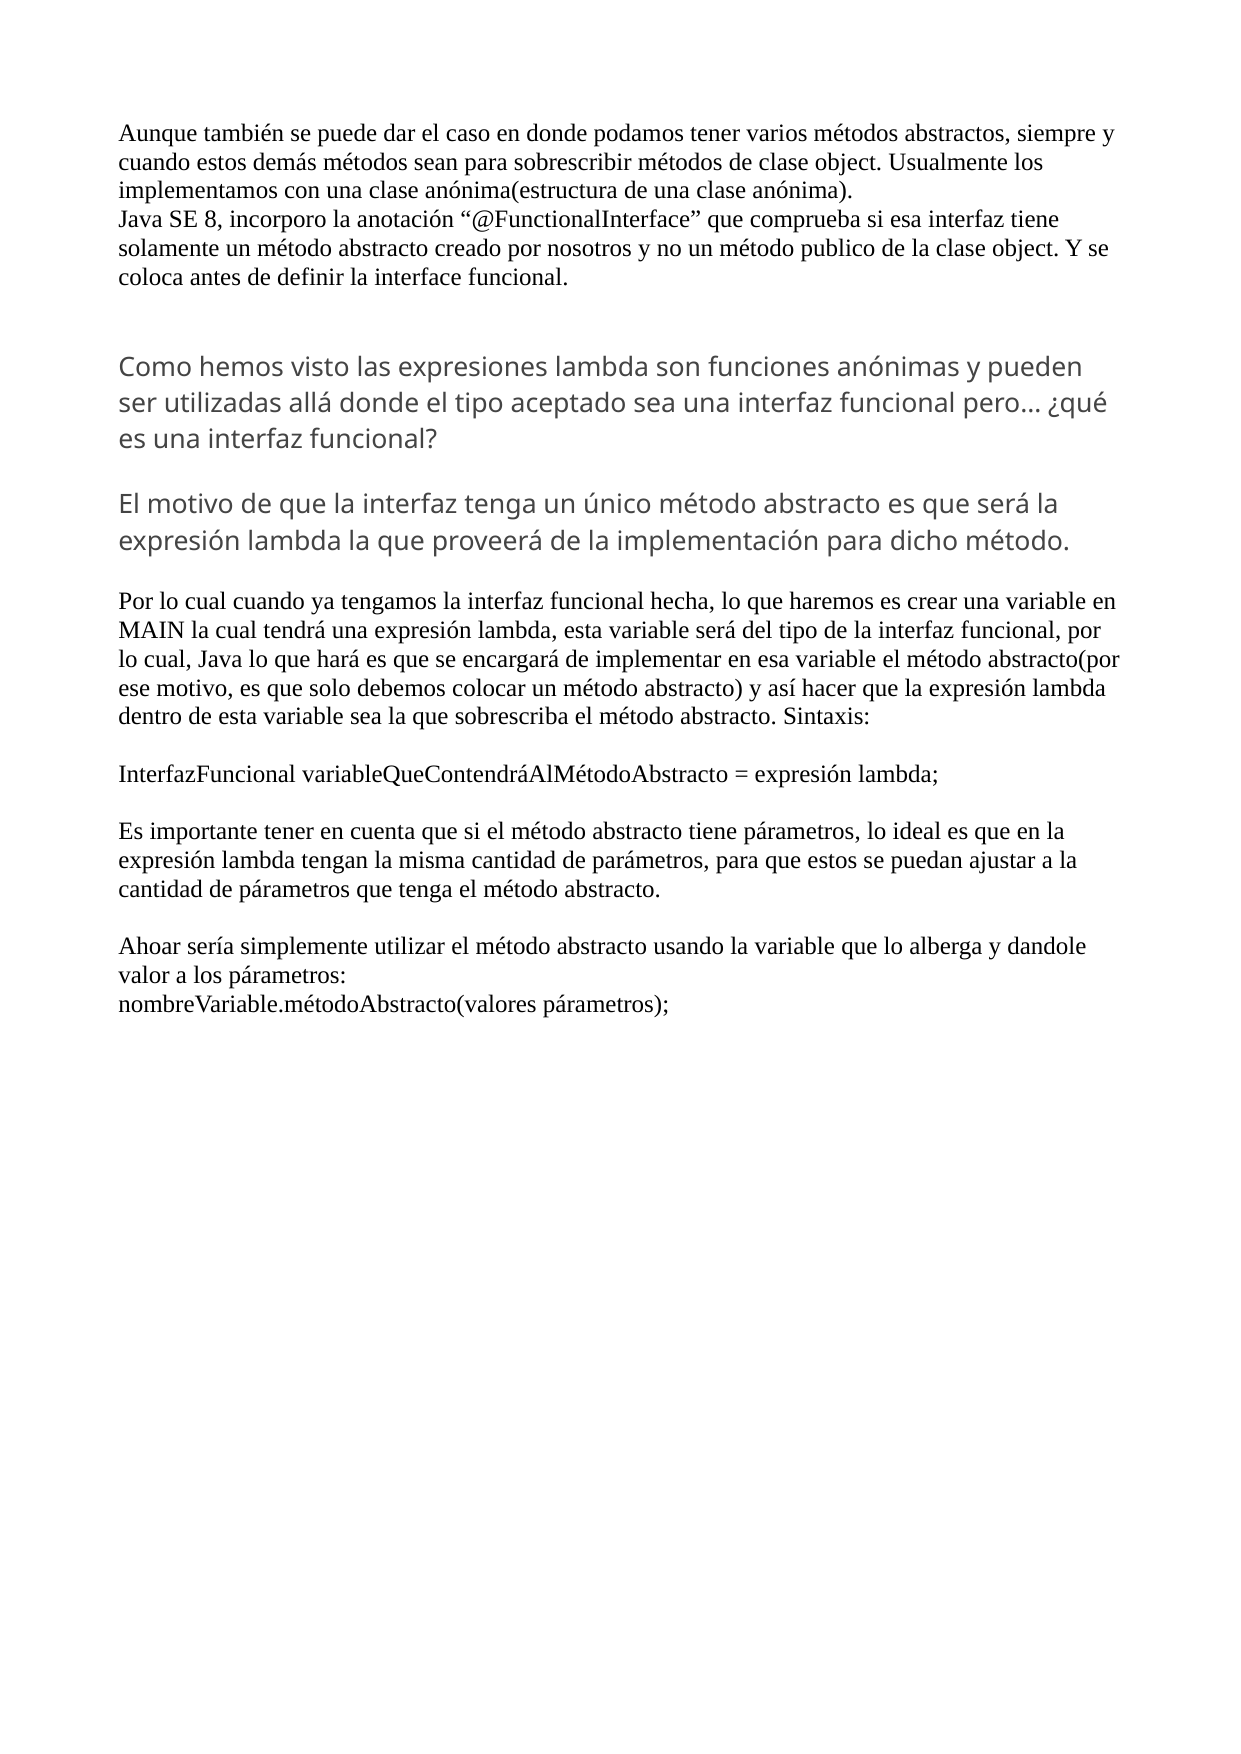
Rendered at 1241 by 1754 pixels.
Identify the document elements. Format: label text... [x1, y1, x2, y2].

text InterfazFuncional variableQueContendráAlMétodoAbstracto = expresión lambda; [118, 759, 1122, 788]
text Aunque también se puede dar el caso en donde podamos tener varios métodos abstractos, siempre y cuando estos demás métodos sean para sobrescribir métodos de clase object. Usualmente los implementamos con una clase anónima(estructura de una clase anónima). [118, 118, 1122, 204]
text Es importante tener en cuenta que si el método abstracto tiene párametros, lo ideal es que en la expresión lambda tengan la misma cantidad de parámetros, para que estos se puedan ajustar a la cantidad de párametros que tenga el método abstracto. [118, 816, 1122, 903]
text El motivo de que la interfaz tenga un único método abstracto es que será la expresión lambda la que proveerá de la implementación para dicho método. [118, 485, 1122, 558]
text Como hemos visto las expresiones lambda son funciones anónimas y pueden ser utilizadas allá donde el tipo aceptado sea una interfaz funcional pero… ¿qué es una interfaz funcional? [118, 348, 1122, 457]
text Ahoar sería simplemente utilizar el método abstracto usando la variable que lo alberga y dandole valor a los párametros: [118, 931, 1122, 989]
text Java SE 8, incorporo la anotación “@FunctionalInterface” que comprueba si esa interfaz tiene solamente un método abstracto creado por nosotros y no un método publico de la clase object. Y se coloca antes de definir la interface funcional. [118, 204, 1122, 291]
text Por lo cual cuando ya tengamos la interfaz funcional hecha, lo que haremos es crear una variable en MAIN la cual tendrá una expresión lambda, esta variable será del tipo de la interfaz funcional, por lo cual, Java lo que hará es que se encargará de implementar en esa variable el método abstracto(por ese motivo, es que solo debemos colocar un método abstracto) y así hacer que la expresión lambda dentro de esta variable sea la que sobrescriba el método abstracto. Sintaxis: [118, 586, 1122, 730]
text nombreVariable.métodoAbstracto(valores párametros); [118, 989, 1122, 1018]
